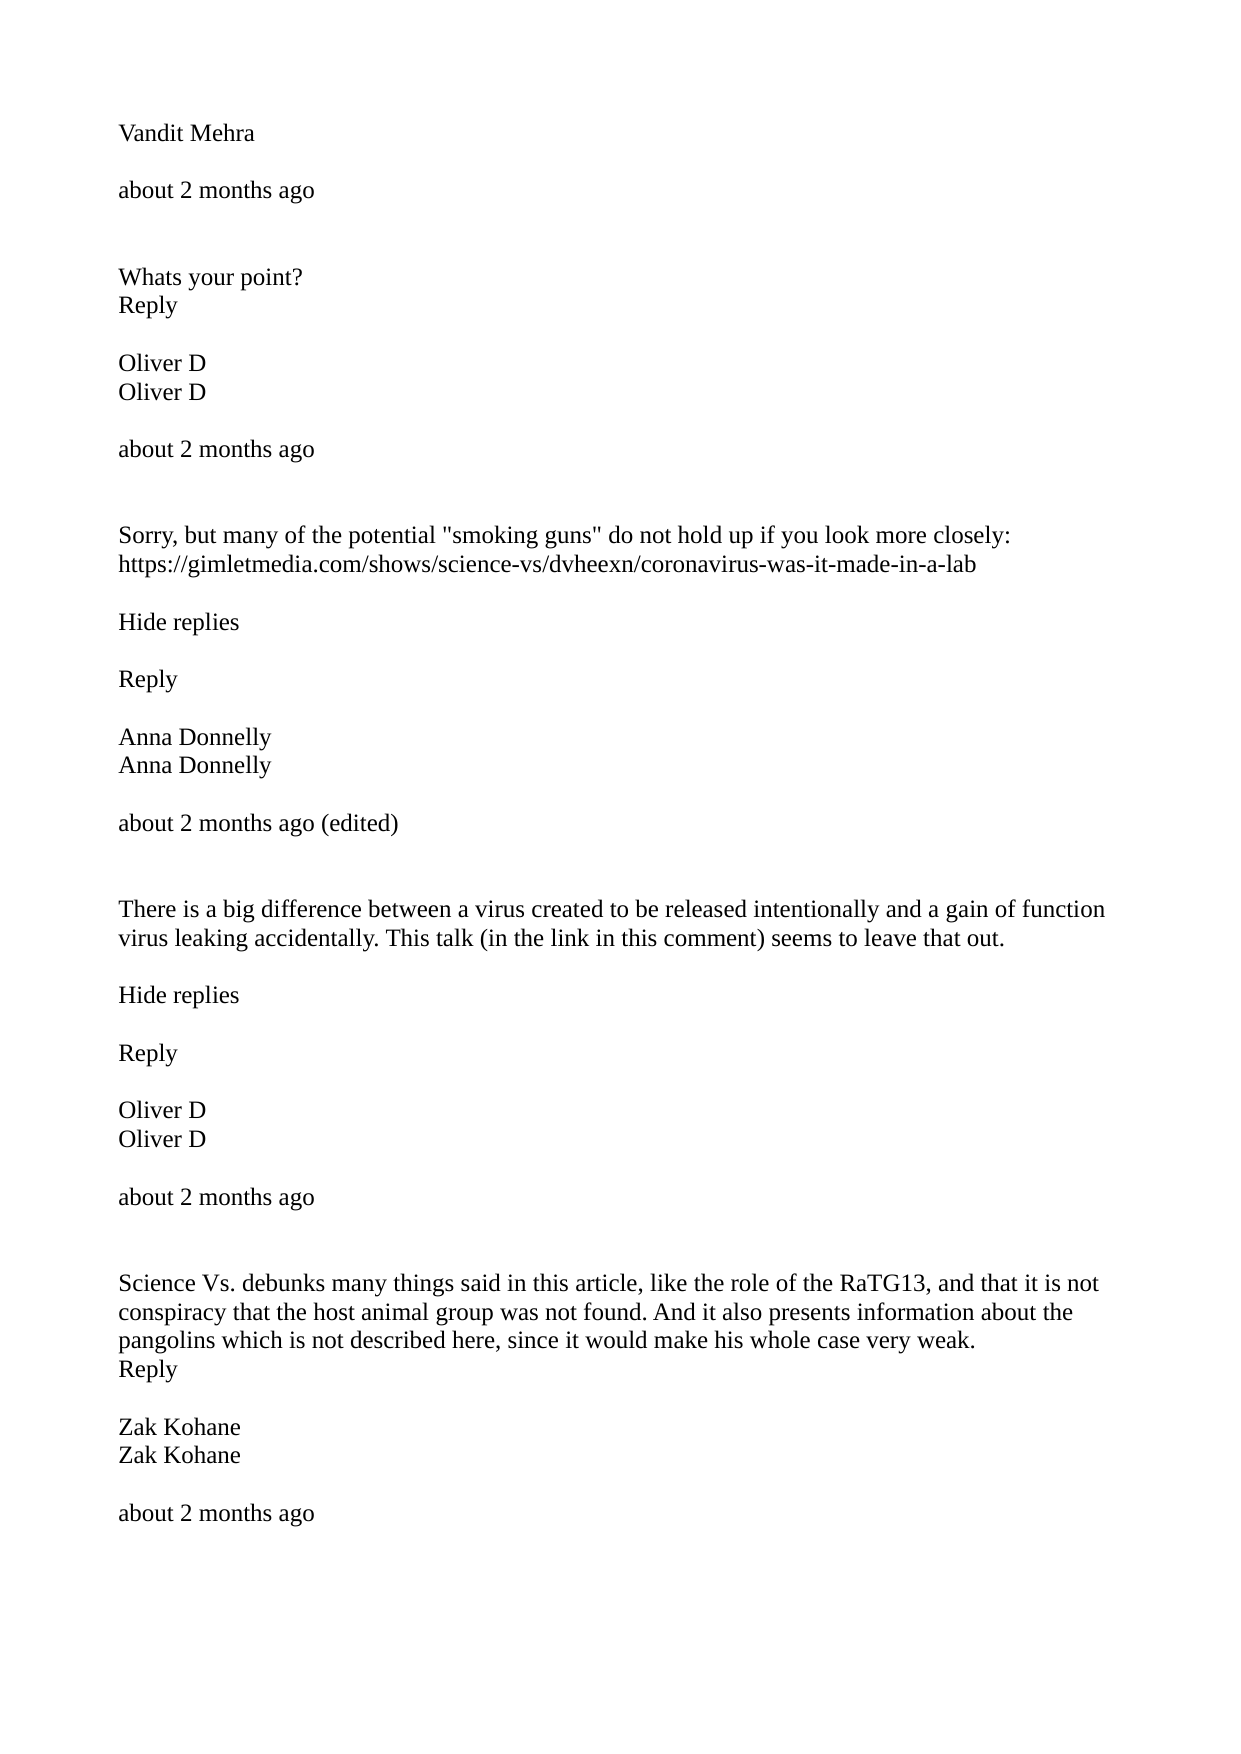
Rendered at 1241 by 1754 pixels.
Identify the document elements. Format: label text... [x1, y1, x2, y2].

text Reply [118, 1038, 1122, 1067]
text https://gimletmedia.com/shows/science-vs/dvheexn/coronavirus-was-it-made-in-a-lab [118, 549, 1122, 578]
text Reply [118, 664, 1122, 693]
text Zak Kohane [118, 1412, 1122, 1441]
text Science Vs. debunks many things said in this article, like the role of the RaTG13, and that it is not conspiracy that the host animal group was not found. And it also presents information about the pangolins which is not described here, since it would make his whole case very weak. [118, 1268, 1122, 1354]
text Whats your point? [118, 262, 1122, 291]
text Anna Donnelly [118, 722, 1122, 751]
text about 2 months ago [118, 434, 1122, 463]
text about 2 months ago [118, 176, 1122, 204]
text Oliver D [118, 348, 1122, 377]
text about 2 months ago (edited) [118, 808, 1122, 837]
text There is a big difference between a virus created to be released intentionally and a gain of function virus leaking accidentally. This talk (in the link in this comment) seems to leave that out. [118, 894, 1122, 952]
text Zak Kohane [118, 1441, 1122, 1469]
text Oliver D [118, 1096, 1122, 1124]
text about 2 months ago [118, 1498, 1122, 1527]
text Hide replies [118, 981, 1122, 1009]
text Reply [118, 1354, 1122, 1383]
text Reply [118, 291, 1122, 319]
text Vandit Mehra [118, 118, 1122, 147]
text Sorry, but many of the potential "smoking guns" do not hold up if you look more closely: [118, 521, 1122, 549]
text Anna Donnelly [118, 751, 1122, 779]
text Hide replies [118, 607, 1122, 636]
text Oliver D [118, 1124, 1122, 1153]
text about 2 months ago [118, 1182, 1122, 1211]
text Oliver D [118, 377, 1122, 406]
